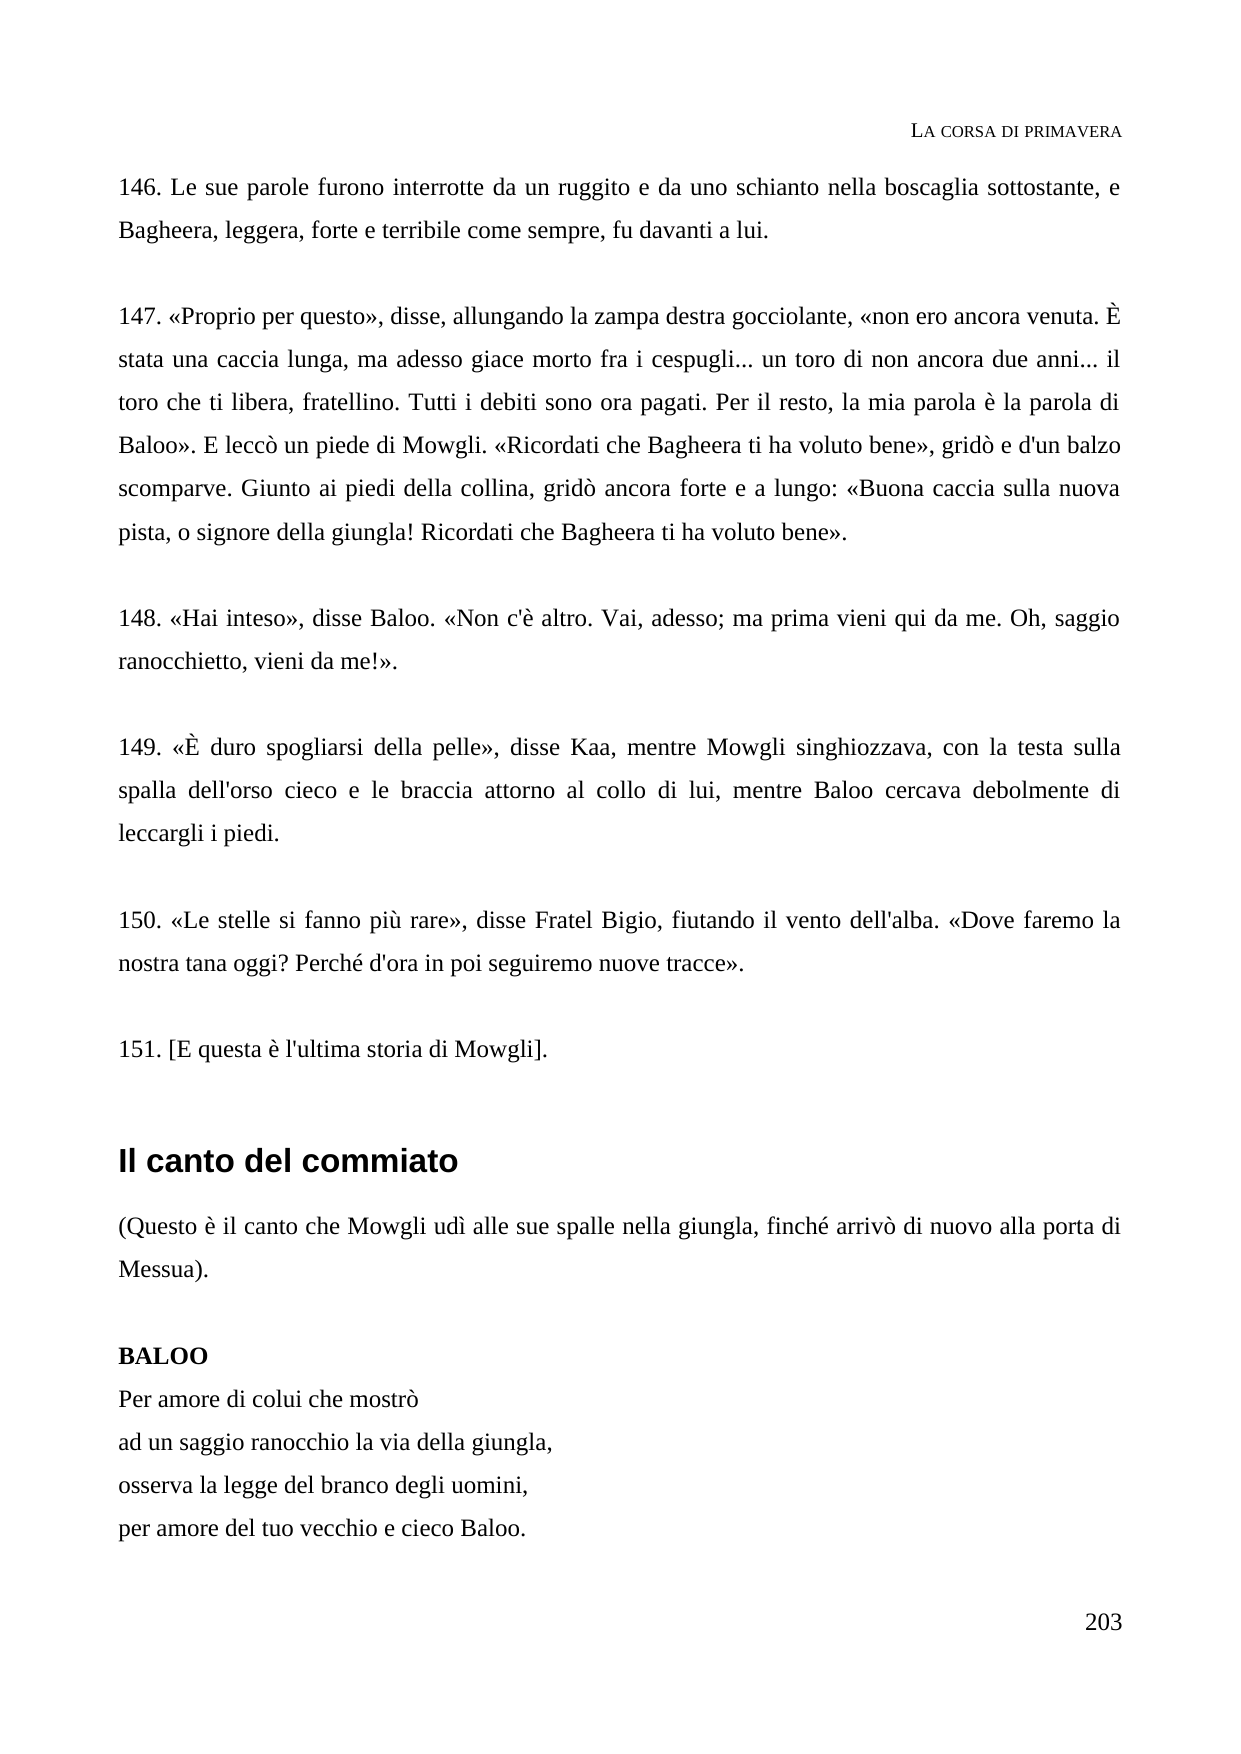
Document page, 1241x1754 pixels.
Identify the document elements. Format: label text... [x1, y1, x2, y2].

text 150. «Le stelle si fanno più rare», disse Fratel Bigio, fiutando il vento dell'alba. «Dove faremo la nostra tana oggi? Perché d'ora in poi seguiremo nuove tracce». [118, 905, 1122, 977]
text per amore del tuo vecchio e cieco Baloo. [118, 1513, 1122, 1542]
subtitle Il canto del commiato [118, 1141, 1122, 1180]
text 147. «Proprio per questo», disse, allungando la zampa destra gocciolante, «non ero ancora venuta. È stata una caccia lunga, ma adesso giace morto fra i cespugli... un toro di non ancora due anni... il toro che ti libera, fratellino. Tutti i debiti sono ora pagati. Per il resto, la mia parola è la parola di Baloo». E leccò un piede di Mowgli. «Ricordati che Bagheera ti ha voluto bene», gridò e d'un balzo scomparve. Giunto ai piedi della collina, gridò ancora forte e a lungo: «Buona caccia sulla nuova pista, o signore della giungla! Ricordati che Bagheera ti ha voluto bene». [118, 301, 1122, 545]
text 148. «Hai inteso», disse Baloo. «Non c'è altro. Vai, adesso; ma prima vieni qui da me. Oh, saggio ranocchietto, vieni da me!». [118, 603, 1122, 675]
text Per amore di colui che mostrò [118, 1384, 1122, 1413]
text (Questo è il canto che Mowgli udì alle sue spalle nella giungla, finché arrivò di nuovo alla porta di Messua). [118, 1211, 1122, 1283]
text 149. «È duro spogliarsi della pelle», disse Kaa, mentre Mowgli singhiozzava, con la testa sulla spalla dell'orso cieco e le braccia attorno al collo di lui, mentre Baloo cercava debolmente di leccargli i piedi. [118, 732, 1122, 847]
text ad un saggio ranocchio la via della giungla, [118, 1427, 1122, 1456]
text 146. Le sue parole furono interrotte da un ruggito e da uno schianto nella boscaglia sottostante, e Bagheera, leggera, forte e terribile come sempre, fu davanti a lui. [118, 172, 1122, 243]
text osserva la legge del branco degli uomini, [118, 1470, 1122, 1499]
text BALOO [118, 1341, 1122, 1369]
text 151. [E questa è l'ultima storia di Mowgli]. [118, 1034, 1122, 1063]
